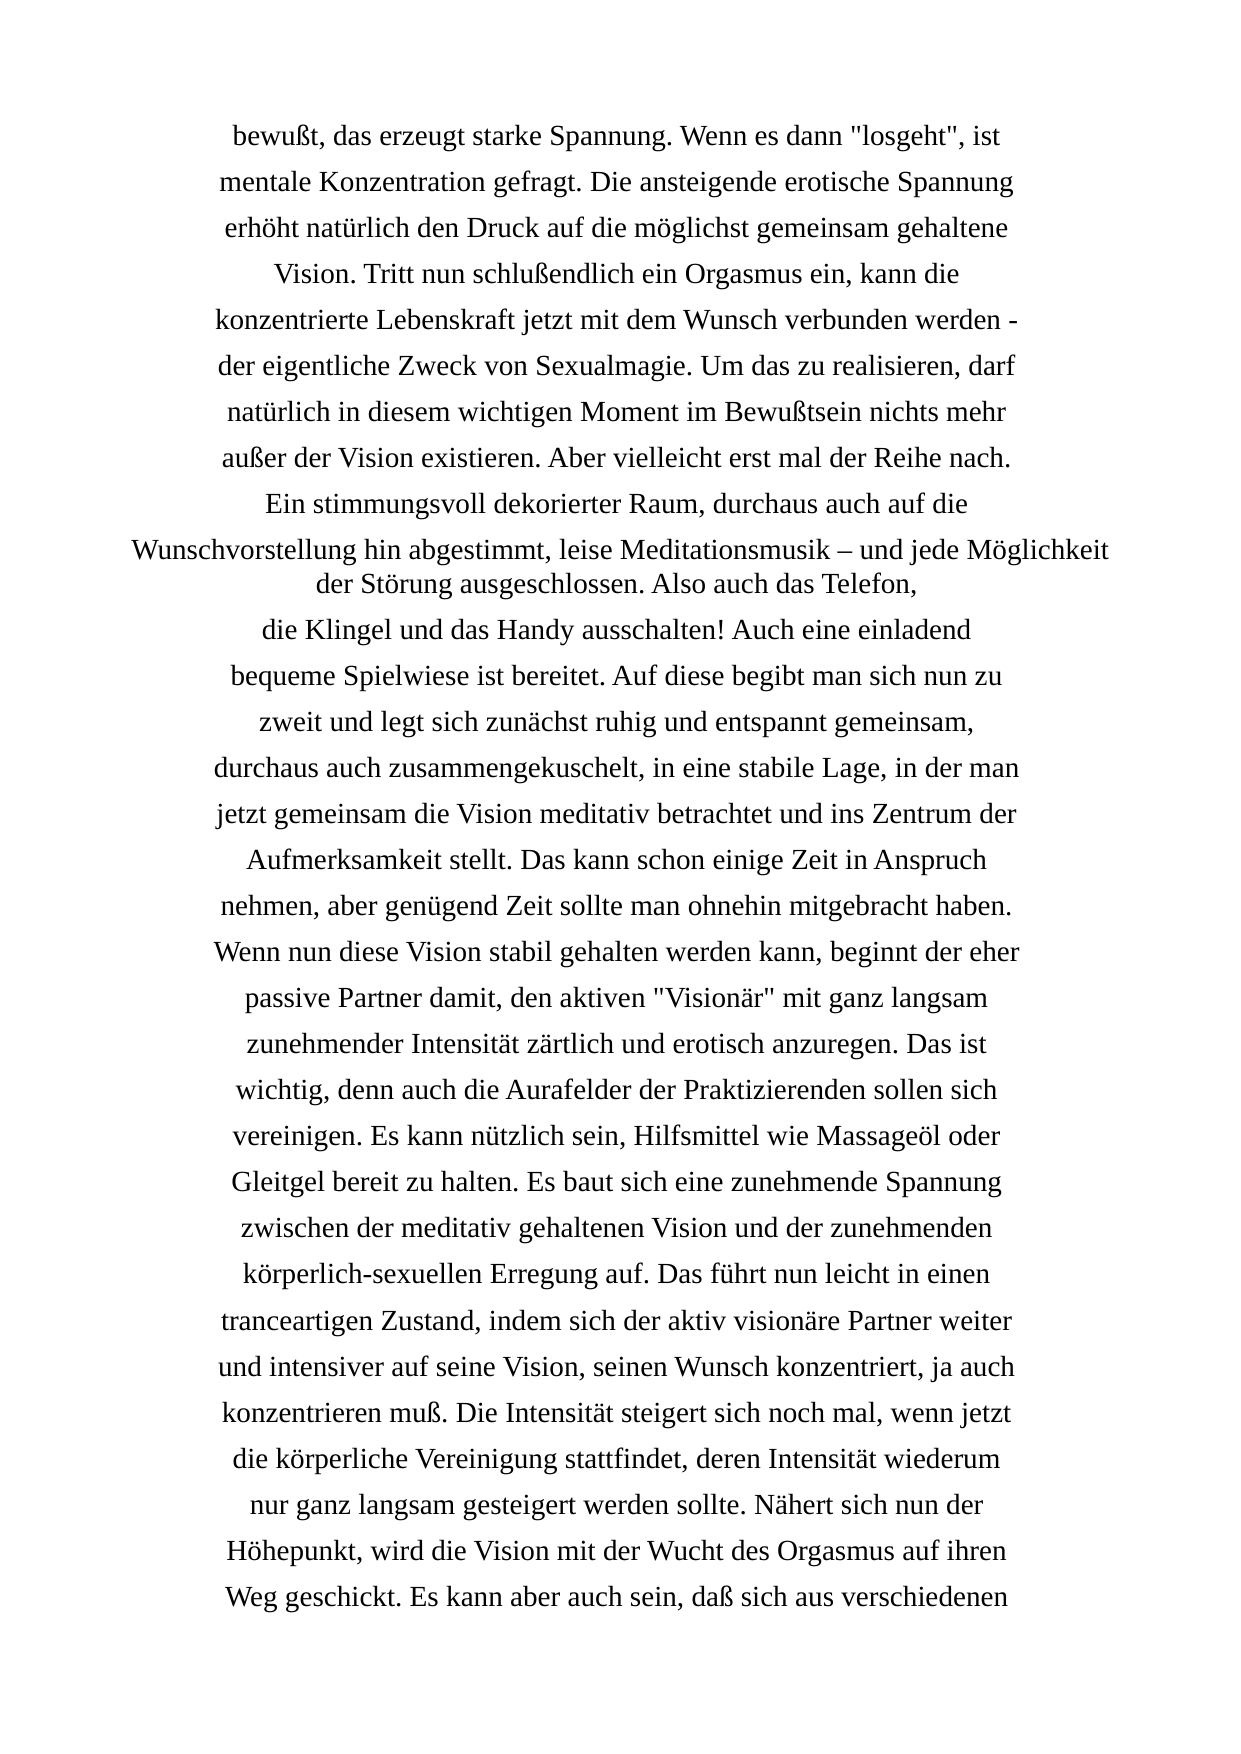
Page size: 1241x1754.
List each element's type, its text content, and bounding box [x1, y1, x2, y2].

text Wunschvorstellung hin abgestimmt, leise Meditationsmusik – und jede Möglichkeit der Störung ausgeschlossen. Also auch das Telefon, [118, 532, 1122, 599]
text nehmen, aber genügend Zeit sollte man ohnehin mitgebracht haben. [118, 888, 1122, 922]
text Aufmerksamkeit stellt. Das kann schon einige Zeit in Anspruch [118, 842, 1122, 876]
text Gleitgel bereit zu halten. Es baut sich eine zunehmende Spannung [118, 1164, 1122, 1198]
text die Klingel und das Handy ausschalten! Auch eine einladend [118, 612, 1122, 646]
text die körperliche Vereinigung stattfindet, deren Intensität wiederum [118, 1441, 1122, 1474]
text bequeme Spielwiese ist bereitet. Auf diese begibt man sich nun zu [118, 658, 1122, 692]
text und intensiver auf seine Vision, seinen Wunsch konzentriert, ja auch [118, 1349, 1122, 1382]
text tranceartigen Zustand, indem sich der aktiv visionäre Partner weiter [118, 1303, 1122, 1336]
text durchaus auch zusammengekuschelt, in eine stabile Lage, in der man [118, 750, 1122, 784]
text Wenn nun diese Vision stabil gehalten werden kann, beginnt der eher [118, 934, 1122, 968]
text bewußt, das erzeugt starke Spannung. Wenn es dann "losgeht", ist [118, 118, 1122, 152]
text körperlich-sexuellen Erregung auf. Das führt nun leicht in einen [118, 1257, 1122, 1290]
text zweit und legt sich zunächst ruhig und entspannt gemeinsam, [118, 704, 1122, 738]
text außer der Vision existieren. Aber vielleicht erst mal der Reihe nach. [118, 440, 1122, 474]
text konzentrierte Lebenskraft jetzt mit dem Wunsch verbunden werden - [118, 302, 1122, 336]
text Weg geschickt. Es kann aber auch sein, daß sich aus verschiedenen [118, 1579, 1122, 1612]
text Vision. Tritt nun schlußendlich ein Orgasmus ein, kann die [118, 256, 1122, 290]
text erhöht natürlich den Druck auf die möglichst gemeinsam gehaltene [118, 210, 1122, 244]
text Ein stimmungsvoll dekorierter Raum, durchaus auch auf die [118, 486, 1122, 520]
text der eigentliche Zweck von Sexualmagie. Um das zu realisieren, darf [118, 348, 1122, 382]
text mentale Konzentration gefragt. Die ansteigende erotische Spannung [118, 164, 1122, 198]
text zwischen der meditativ gehaltenen Vision und der zunehmenden [118, 1211, 1122, 1244]
text konzentrieren muß. Die Intensität steigert sich noch mal, wenn jetzt [118, 1395, 1122, 1428]
text passive Partner damit, den aktiven "Visionär" mit ganz langsam [118, 980, 1122, 1014]
text jetzt gemeinsam die Vision meditativ betrachtet und ins Zentrum der [118, 796, 1122, 830]
text wichtig, denn auch die Aurafelder der Praktizierenden sollen sich [118, 1072, 1122, 1106]
text nur ganz langsam gesteigert werden sollte. Nähert sich nun der [118, 1487, 1122, 1520]
text vereinigen. Es kann nützlich sein, Hilfsmittel wie Massageöl oder [118, 1118, 1122, 1152]
text zunehmender Intensität zärtlich und erotisch anzuregen. Das ist [118, 1026, 1122, 1060]
text natürlich in diesem wichtigen Moment im Bewußtsein nichts mehr [118, 394, 1122, 428]
text Höhepunkt, wird die Vision mit der Wucht des Orgasmus auf ihren [118, 1533, 1122, 1566]
